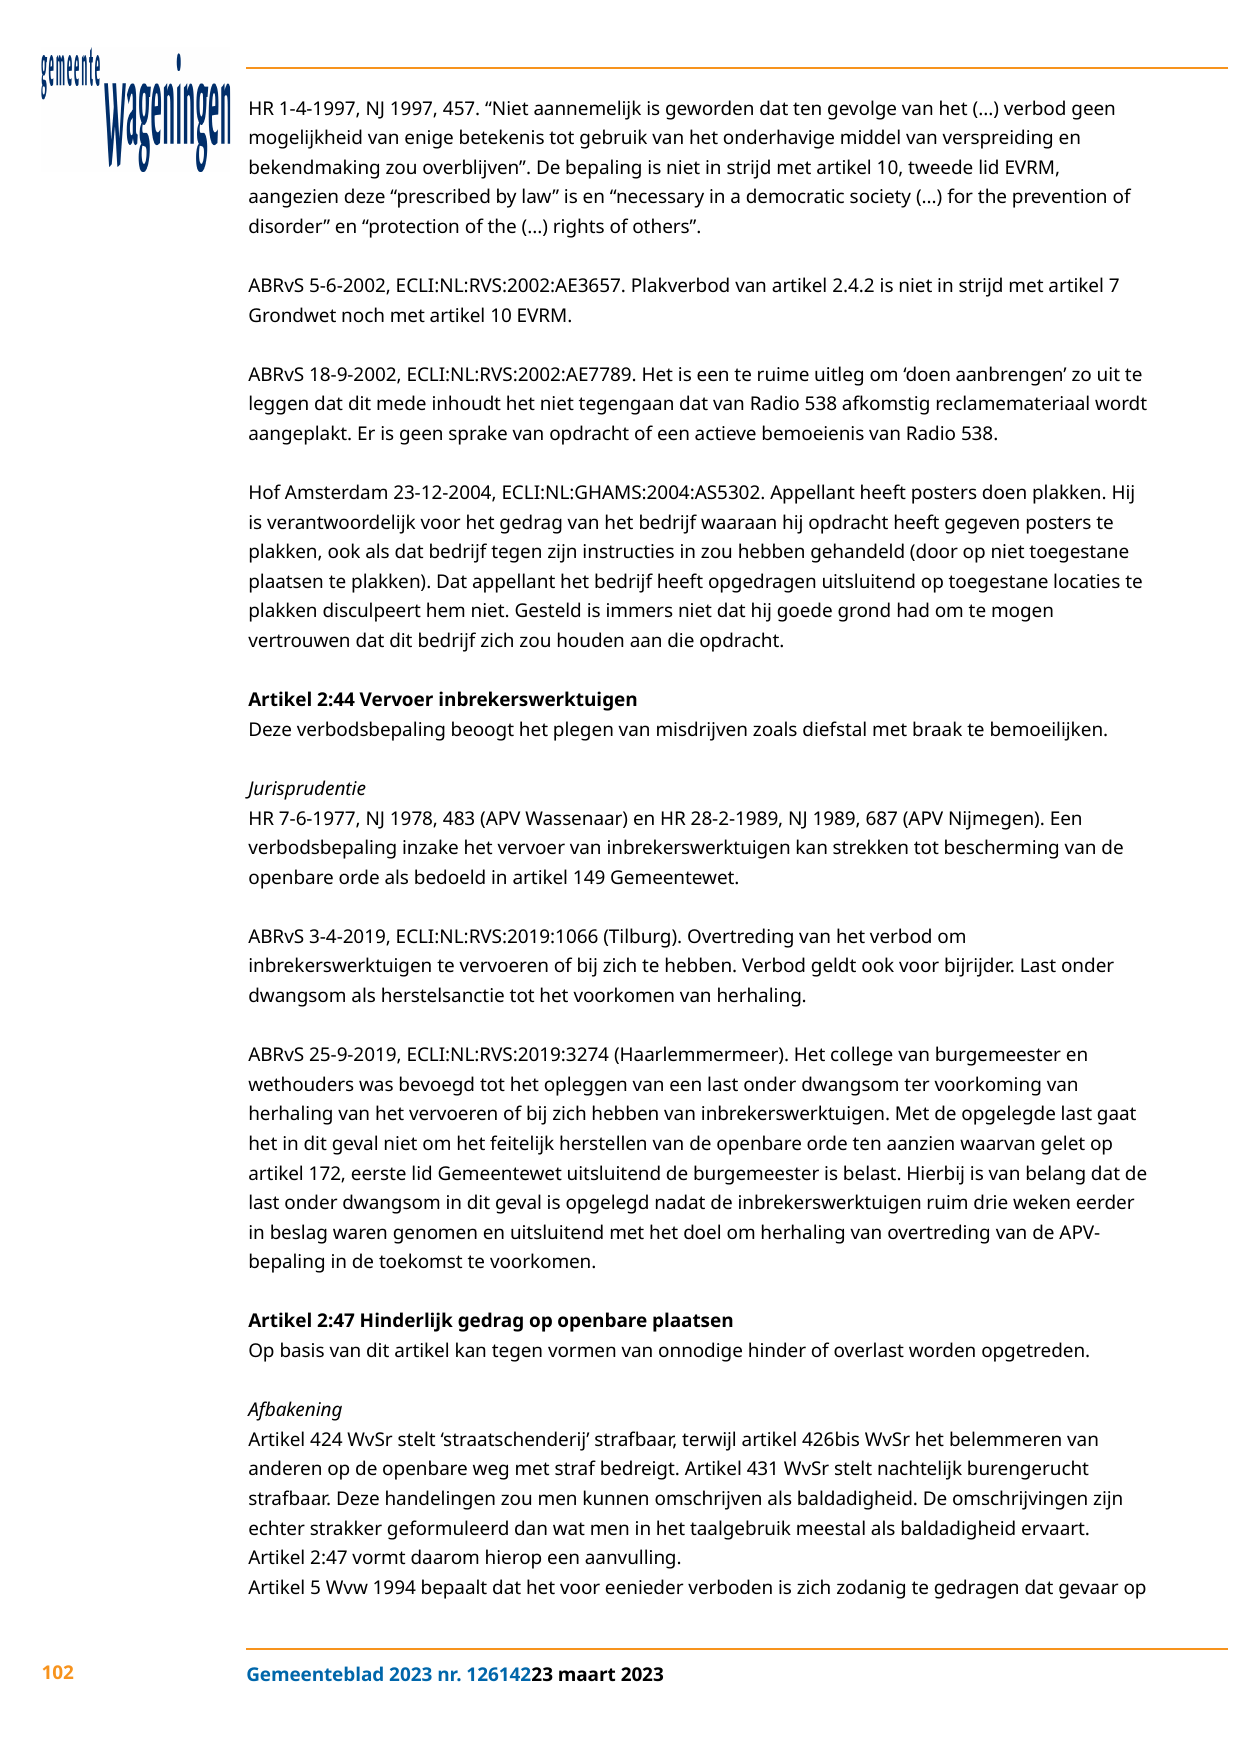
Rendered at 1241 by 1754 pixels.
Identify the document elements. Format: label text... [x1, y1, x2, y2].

text HR 1-4-1997, NJ 1997, 457. “Niet aannemelijk is geworden dat ten gevolge van het (...) verbod geen mogelijkheid van enige betekenis tot gebruik van het onderhavige middel van verspreiding en bekendmaking zou overblijven”. De bepaling is niet in strijd met artikel 10, tweede lid EVRM, aangezien deze “prescribed by law” is en “necessary in a democratic society (...) for the prevention of disorder” en “protection of the (...) rights of others”. [248, 95, 1152, 239]
text HR 7-6-1977, NJ 1978, 483 (APV Wassenaar) en HR 28-2-1989, NJ 1989, 687 (APV Nijmegen). Een verbodsbepaling inzake het vervoer van inbrekerswerktuigen kan strekken tot bescherming van de openbare orde als bedoeld in artikel 149 Gemeentewet. [248, 805, 1152, 890]
text ABRvS 18-9-2002, ECLI:NL:RVS:2002:AE7789. Het is een te ruime uitleg om ‘doen aanbrengen’ zo uit te leggen dat dit mede inhoudt het niet tegengaan dat van Radio 538 afkomstig reclamemateriaal wordt aangeplakt. Er is geen sprake van opdracht of een actieve bemoeienis van Radio 538. [248, 361, 1152, 446]
picture [41, 47, 231, 172]
text Op basis van dit artikel kan tegen vormen van onnodige hinder of overlast worden opgetreden. [248, 1337, 1152, 1363]
text Artikel 2:47 Hinderlijk gedrag op openbare plaatsen [248, 1308, 1152, 1333]
text ABRvS 25-9-2019, ECLI:NL:RVS:2019:3274 (Haarlemmermeer). Het college van burgemeester en wethouders was bevoegd tot het opleggen van een last onder dwangsom ter voorkoming van herhaling van het vervoeren of bij zich hebben van inbrekerswerktuigen. Met de opgelegde last gaat het in dit geval niet om het feitelijk herstellen van de openbare orde ten aanzien waarvan gelet op artikel 172, eerste lid Gemeentewet uitsluitend de burgemeester is belast. Hierbij is van belang dat de last onder dwangsom in dit geval is opgelegd nadat de inbrekerswerktuigen ruim drie weken eerder in beslag waren genomen en uitsluitend met het doel om herhaling van overtreding van de APV-bepaling in de toekomst te voorkomen. [248, 1041, 1152, 1274]
text Artikel 424 WvSr stelt ‘straatschenderij’ strafbaar, terwijl artikel 426bis WvSr het belemmeren van anderen op de openbare weg met straf bedreigt. Artikel 431 WvSr stelt nachtelijk burengerucht strafbaar. Deze handelingen zou men kunnen omschrijven als baldadigheid. De omschrijvingen zijn echter strakker geformuleerd dan wat men in het taalgebruik meestal als baldadigheid ervaart. Artikel 2:47 vormt daarom hierop een aanvulling. [248, 1426, 1152, 1570]
text Afbakening [248, 1396, 1152, 1422]
text ABRvS 3-4-2019, ECLI:NL:RVS:2019:1066 (Tilburg). Overtreding van het verbod om inbrekerswerktuigen te vervoeren of bij zich te hebben. Verbod geldt ook voor bijrijder. Last onder dwangsom als herstelsanctie tot het voorkomen van herhaling. [248, 923, 1152, 1008]
text Artikel 5 Wvw 1994 bepaalt dat het voor eenieder verboden is zich zodanig te gedragen dat gevaar op [248, 1574, 1152, 1600]
text Hof Amsterdam 23-12-2004, ECLI:NL:GHAMS:2004:AS5302. Appellant heeft posters doen plakken. Hij is verantwoordelijk voor het gedrag van het bedrijf waaraan hij opdracht heeft gegeven posters te plakken, ook als dat bedrijf tegen zijn instructies in zou hebben gehandeld (door op niet toegestane plaatsen te plakken). Dat appellant het bedrijf heeft opgedragen uitsluitend op toegestane locaties te plakken disculpeert hem niet. Gesteld is immers niet dat hij goede grond had om te mogen vertrouwen dat dit bedrijf zich zou houden aan die opdracht. [248, 479, 1152, 653]
text ABRvS 5-6-2002, ECLI:NL:RVS:2002:AE3657. Plakverbod van artikel 2.4.2 is niet in strijd met artikel 7 Grondwet noch met artikel 10 EVRM. [248, 272, 1152, 328]
text Artikel 2:44 Vervoer inbrekerswerktuigen [248, 686, 1152, 712]
text Jurisprudentie [248, 775, 1152, 801]
text Deze verbodsbepaling beoogt het plegen van misdrijven zoals diefstal met braak te bemoeilijken. [248, 716, 1152, 742]
